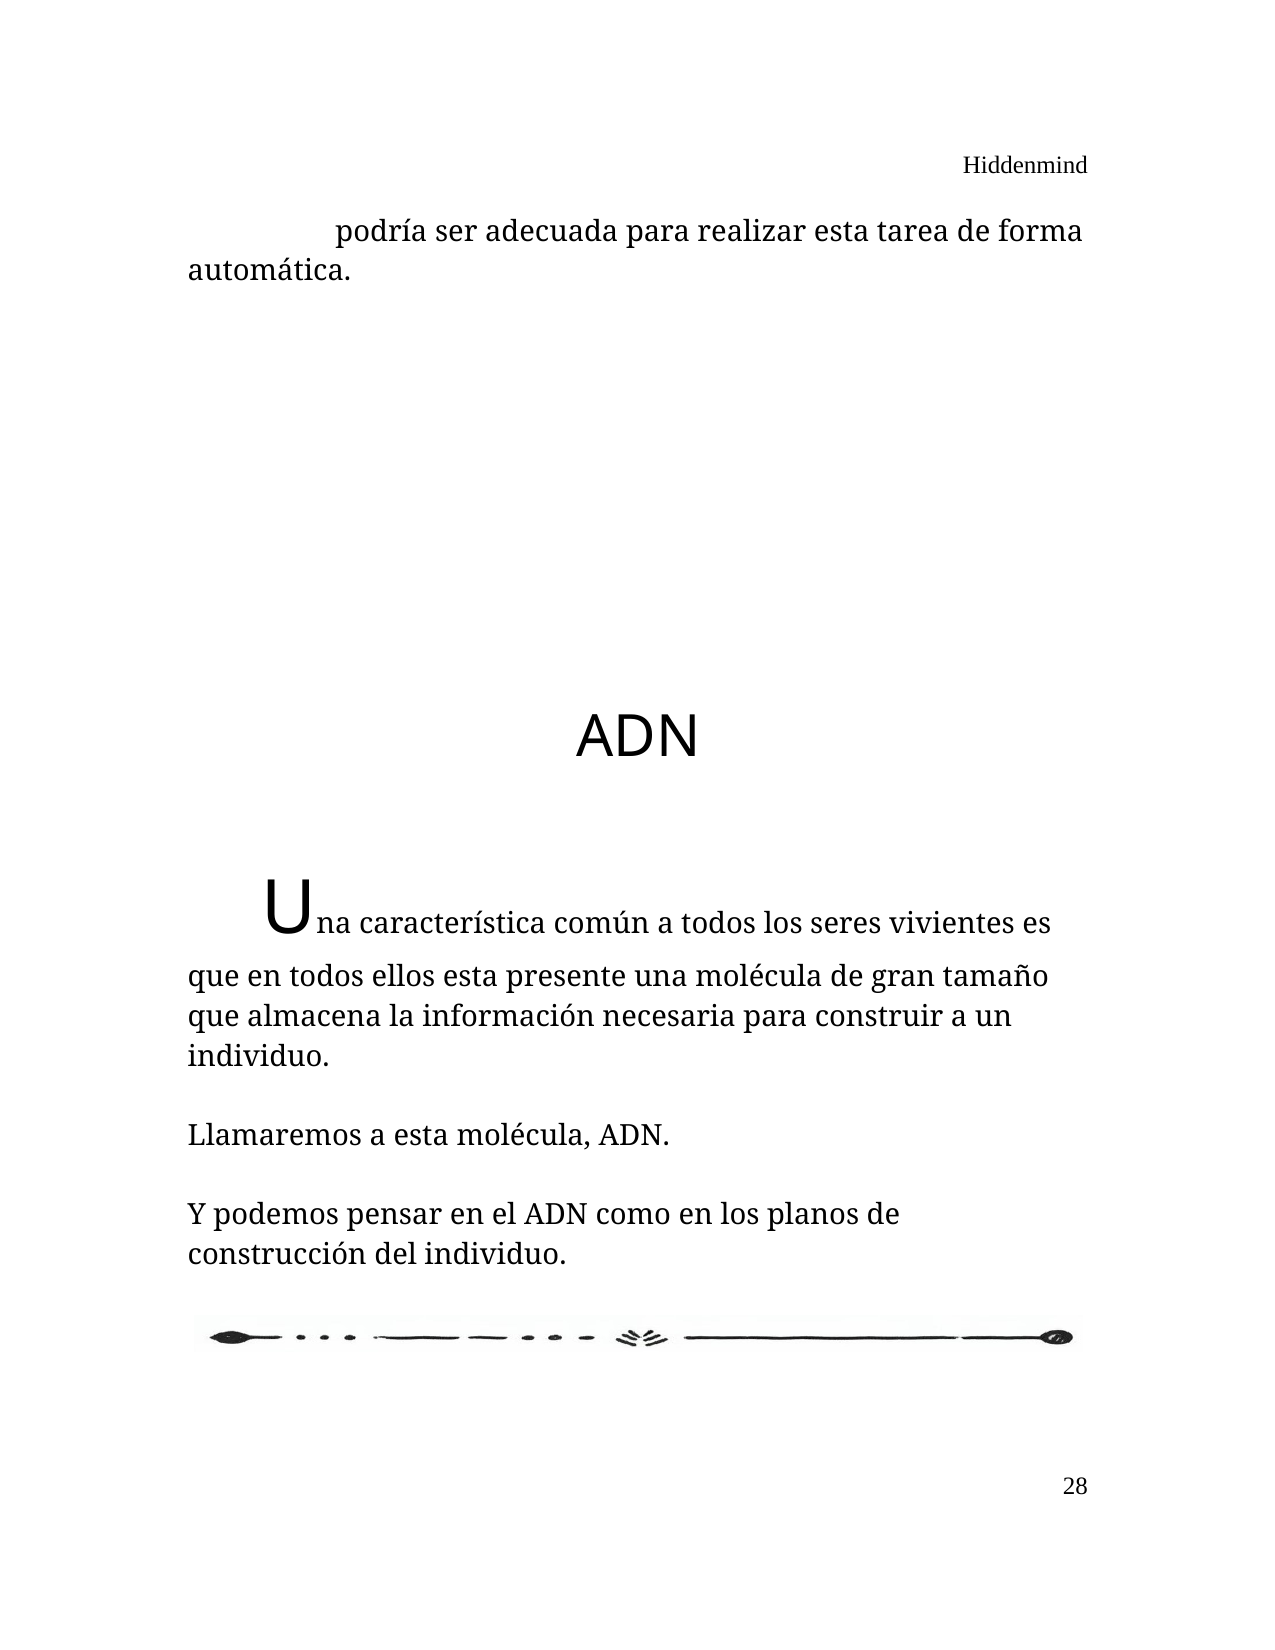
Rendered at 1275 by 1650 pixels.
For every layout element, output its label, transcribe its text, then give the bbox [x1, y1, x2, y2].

picture [193, 1315, 1083, 1352]
text Una característica común a todos los seres vivientes es [187, 853, 1087, 955]
text Y podemos pensar en el ADN como en los planos de construcción del individuo. [187, 1193, 1087, 1273]
text que en todos ellos esta presente una molécula de gran tamaño que almacena la información necesaria para construir a un individuo. [187, 955, 1087, 1074]
text podría ser adecuada para realizar esta tarea de forma automática. [187, 210, 1087, 289]
text Llamaremos a esta molécula, ADN. [187, 1114, 1087, 1154]
